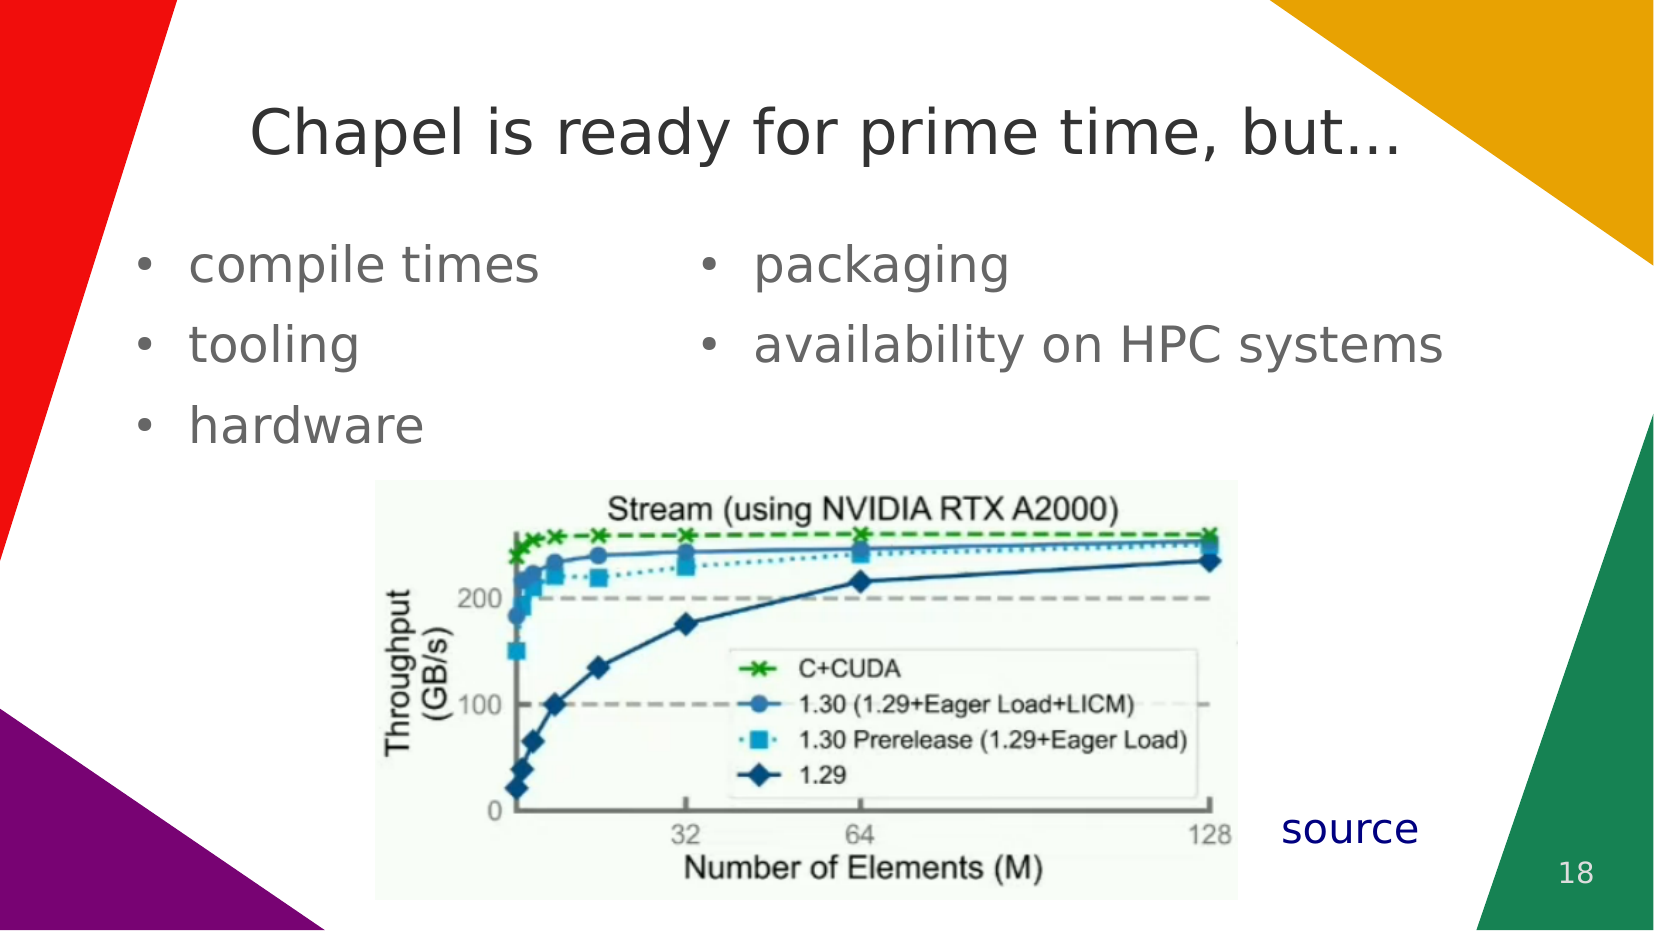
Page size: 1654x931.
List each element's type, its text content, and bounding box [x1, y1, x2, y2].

list source [1280, 805, 1469, 931]
title Chapel is ready for prime time, but... [118, 59, 1536, 207]
picture [375, 480, 1238, 901]
list compile times tooling hardware [118, 236, 638, 488]
list packaging availability on HPC systems [682, 236, 1463, 481]
